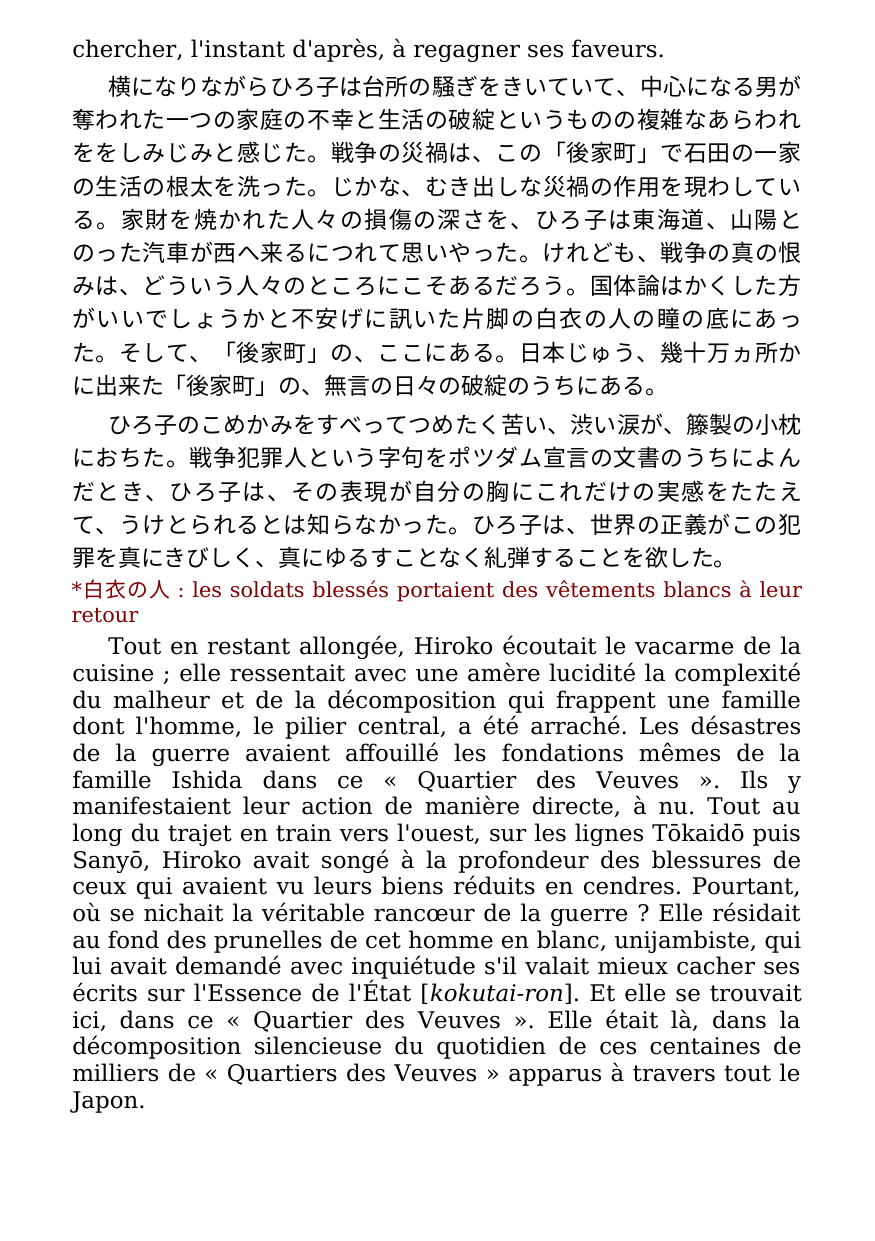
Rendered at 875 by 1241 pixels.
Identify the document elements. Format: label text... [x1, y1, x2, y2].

text ひろ子のこめかみをすべってつめたく苦い、渋い涙が、籐製の小枕におちた。戦争犯罪人という字句をポツダム宣言の文書のうちによんだとき、ひろ子は、その表現が自分の胸にこれだけの実感をたたえて、うけとられるとは知らなかった。ひろ子は、世界の正義がこの犯罪を真にきびしく、真にゆるすことなく糺弾することを欲した。 [72, 407, 802, 573]
text Tout en restant allongée, Hiroko écoutait le vacarme de la cuisine ; elle ressentait avec une amère lucidité la complexité du malheur et de la décomposition qui frappent une famille dont l'homme, le pilier central, a été arraché. Les désastres de la guerre avaient affouillé les fondations mêmes de la famille Ishida dans ce « Quartier des Veuves ». Ils y manifestaient leur action de manière directe, à nu. Tout au long du trajet en train vers l'ouest, sur les lignes Tōkaidō puis Sanyō, Hiroko avait songé à la profondeur des blessures de ceux qui avaient vu leurs biens réduits en cendres. Pourtant, où se nichait la véritable rancœur de la guerre ? Elle résidait au fond des prunelles de cet homme en blanc, unijambiste, qui lui avait demandé avec inquiétude s'il valait mieux cacher ses écrits sur l'Essence de l'État [kokutai-ron]. Et elle se trouvait ici, dans ce « Quartier des Veuves ». Elle était là, dans la décomposition silencieuse du quotidien de ces centaines de milliers de « Quartiers des Veuves » apparus à travers tout le Japon. [72, 633, 802, 1113]
text 横になりながらひろ子は台所の騒ぎをきいていて、中心になる男が奪われた一つの家庭の不幸と生活の破綻というものの複雑なあらわれををしみじみと感じた。戦争の災禍は、この「後家町」で石田の一家の生活の根太を洗った。じかな、むき出しな災禍の作用を現わしている。家財を焼かれた人々の損傷の深さを、ひろ子は東海道、山陽とのった汽車が西へ来るにつれて思いやった。けれども、戦争の真の恨みは、どういう人々のところにこそあるだろう。国体論はかくした方がいいでしょうかと不安げに訊いた片脚の白衣の人の瞳の底にあった。そして、「後家町」の、ここにある。日本じゅう、幾十万ヵ所かに出来た「後家町」の、無言の日々の破綻のうちにある。 [72, 69, 802, 401]
text chercher, l'instant d'après, à regagner ses faveurs. [72, 36, 802, 63]
text *白衣の人 : les soldats blessés portaient des vêtements blancs à leur retour [71, 573, 803, 627]
